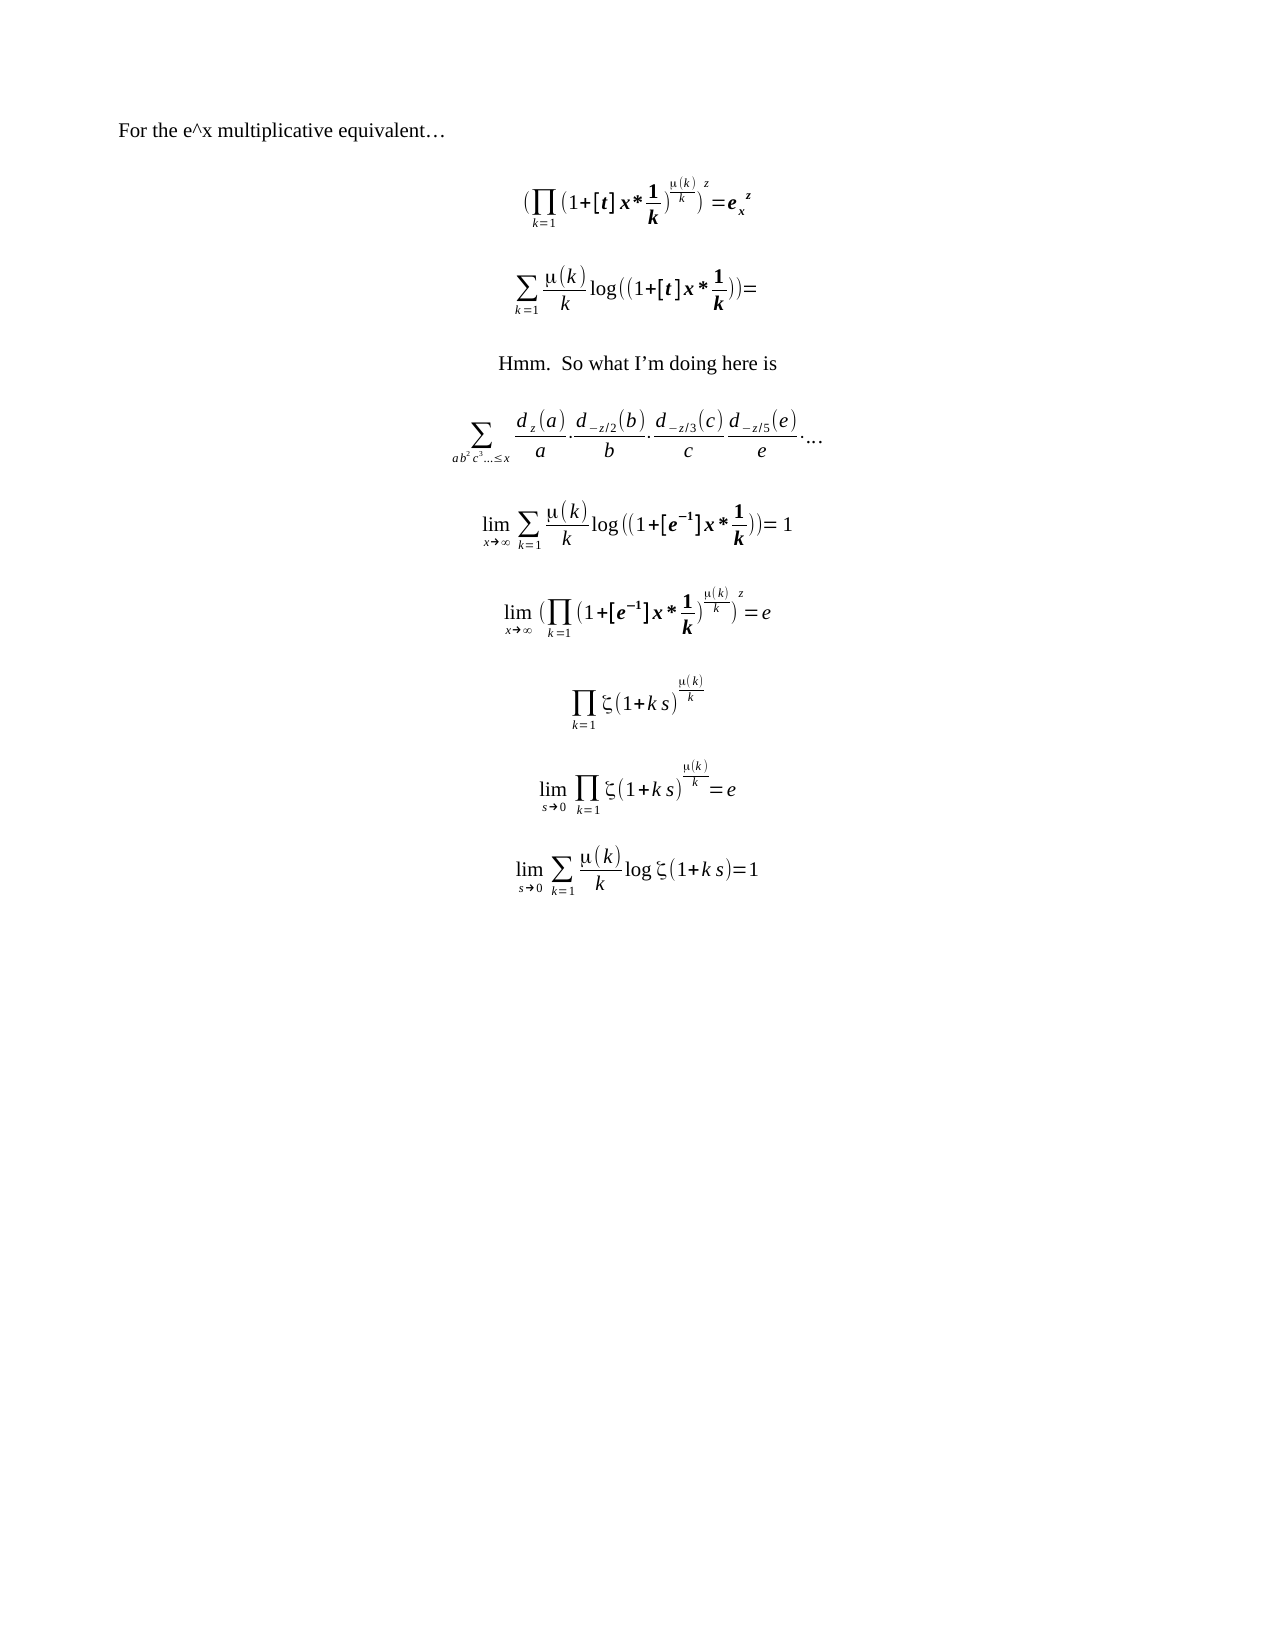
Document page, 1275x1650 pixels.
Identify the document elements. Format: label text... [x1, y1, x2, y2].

text For the e^x multiplicative equivalent… [118, 118, 1157, 142]
text Hmm. So what I’m doing here is [118, 351, 1157, 375]
